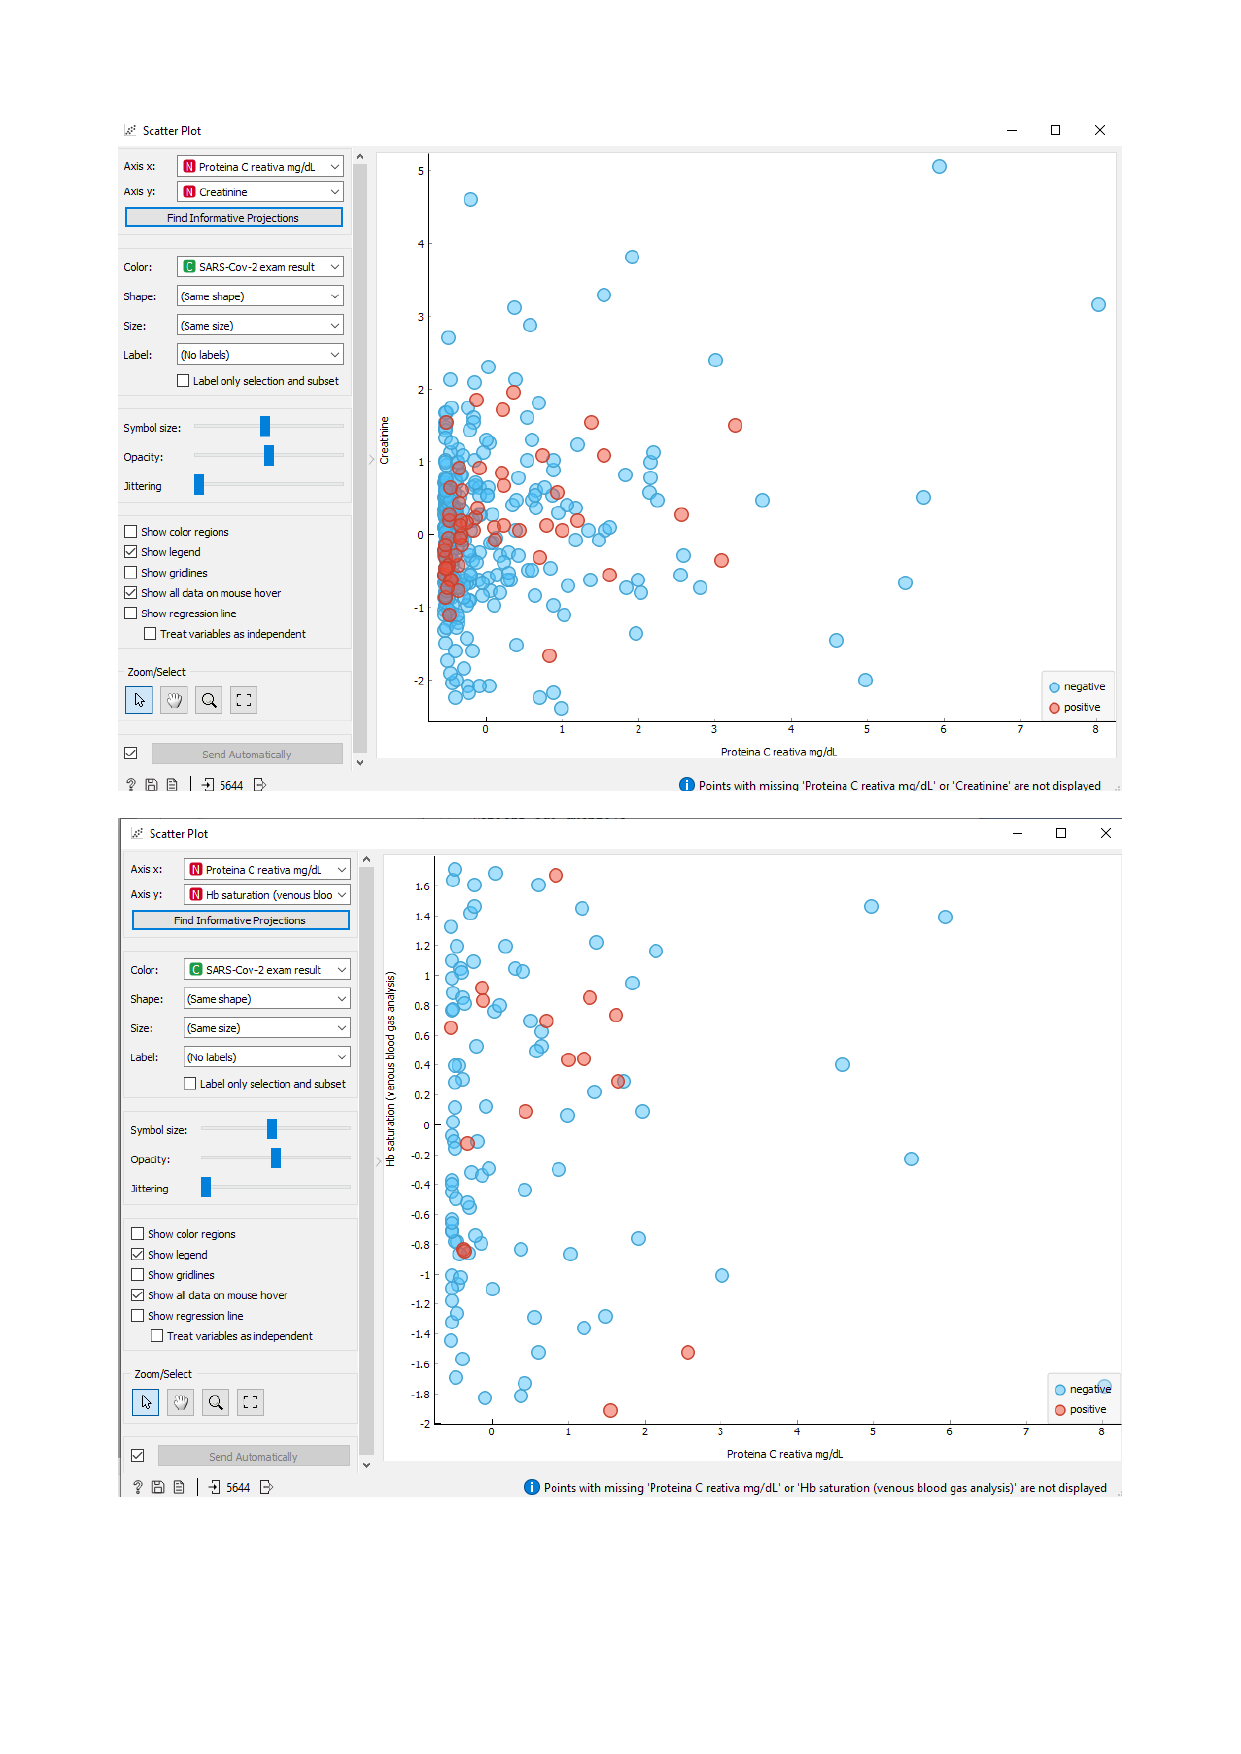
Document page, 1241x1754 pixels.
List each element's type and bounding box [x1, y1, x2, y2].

picture [118, 118, 1122, 791]
picture [118, 818, 1122, 1497]
